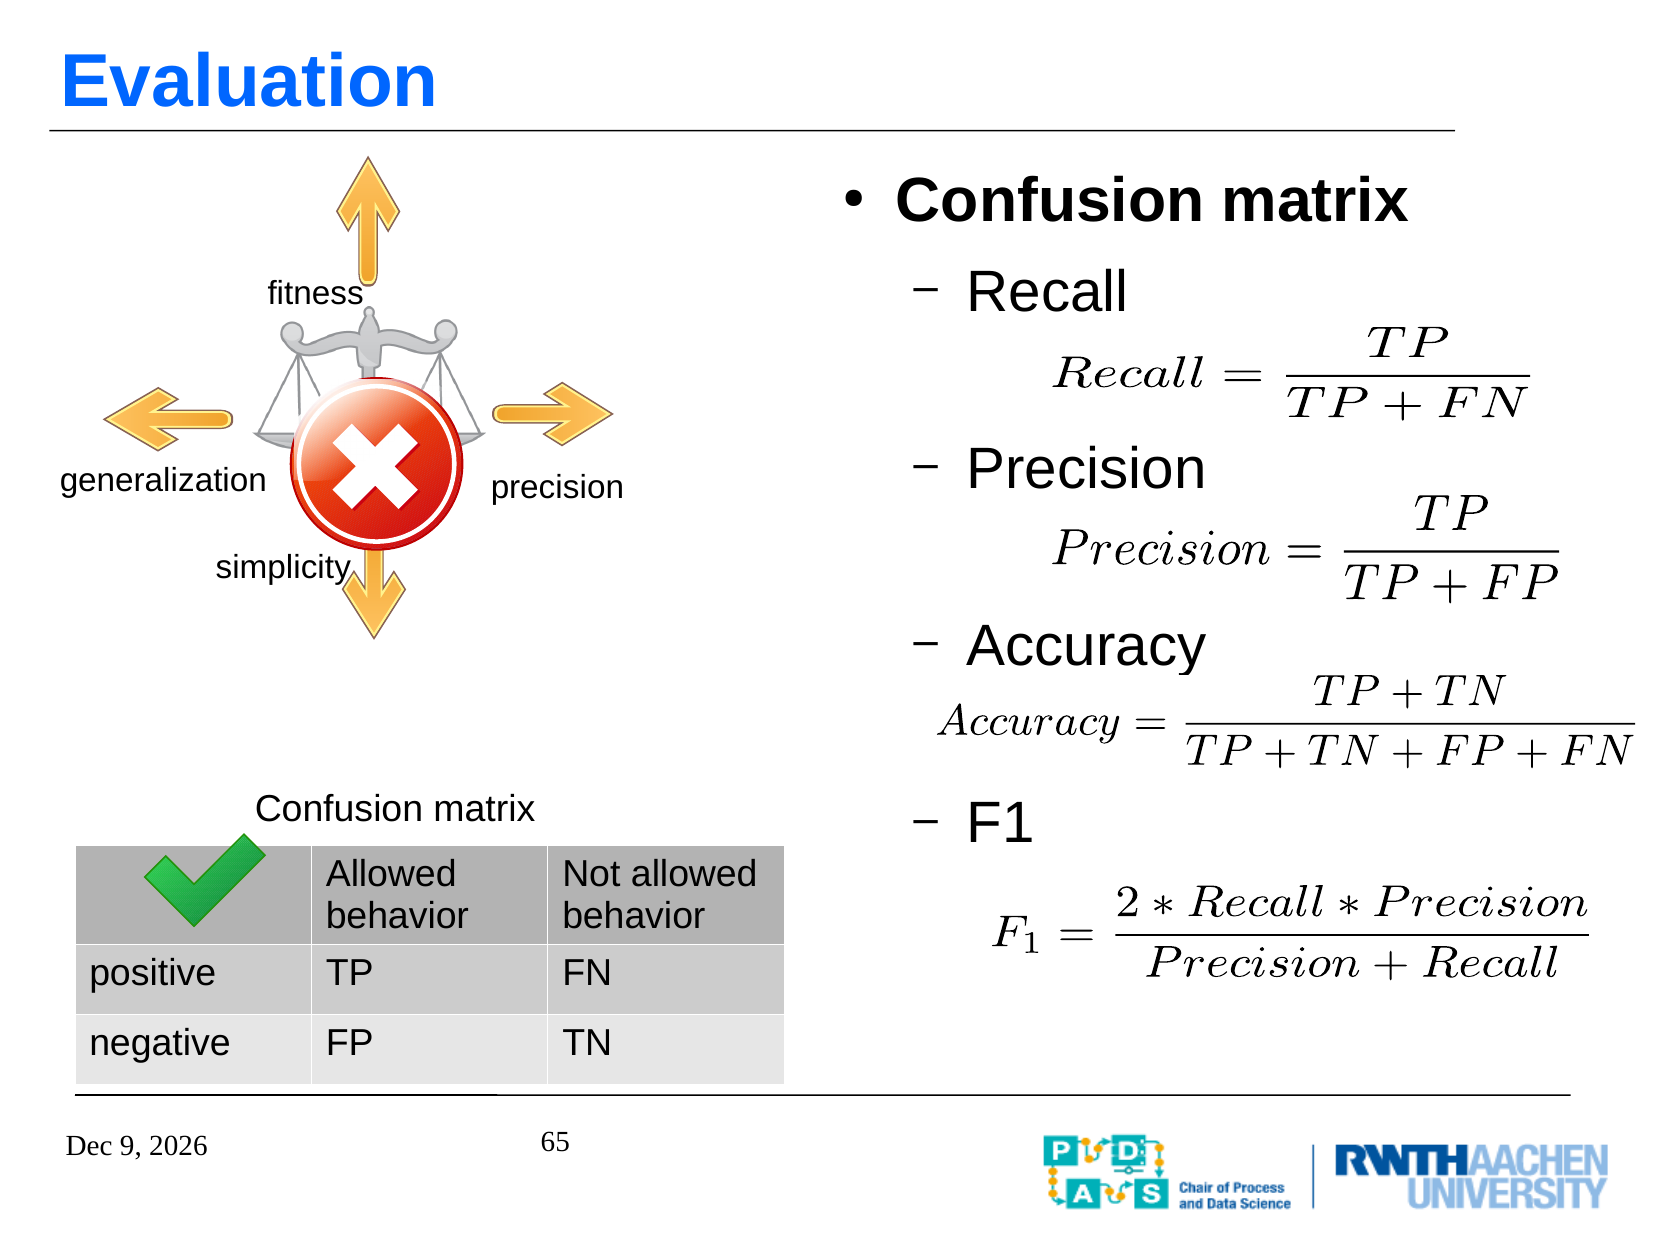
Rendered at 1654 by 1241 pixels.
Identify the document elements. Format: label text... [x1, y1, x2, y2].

picture [120, 792, 288, 961]
table_header Allowed behavior [312, 846, 547, 944]
table_cell negative [76, 1015, 311, 1084]
text_box precision [500, 461, 646, 547]
picture [252, 306, 620, 646]
table_cell TN [548, 1015, 784, 1084]
text_box [1050, 326, 1531, 421]
text_box Confusion matrix [240, 780, 571, 837]
table_header [76, 846, 120, 944]
text_box generalization [45, 454, 305, 577]
picture [96, 384, 240, 454]
picture [333, 150, 403, 294]
text_box [990, 885, 1589, 981]
text_box [1050, 495, 1560, 604]
table_cell TP [312, 945, 547, 1014]
picture [1005, 1090, 1647, 1241]
table_header Not allowed behavior [548, 846, 784, 944]
table_header [288, 846, 311, 944]
text_box [935, 675, 1636, 769]
title Evaluation [60, 30, 1549, 131]
text_box simplicity [200, 575, 396, 627]
list Confusion matrix Recall Precision Accuracy F1 [825, 165, 1591, 1021]
table_cell positive [76, 945, 311, 1014]
table_cell FP [312, 1015, 547, 1084]
table_cell FN [548, 945, 784, 1014]
text_box fitness [252, 267, 383, 354]
